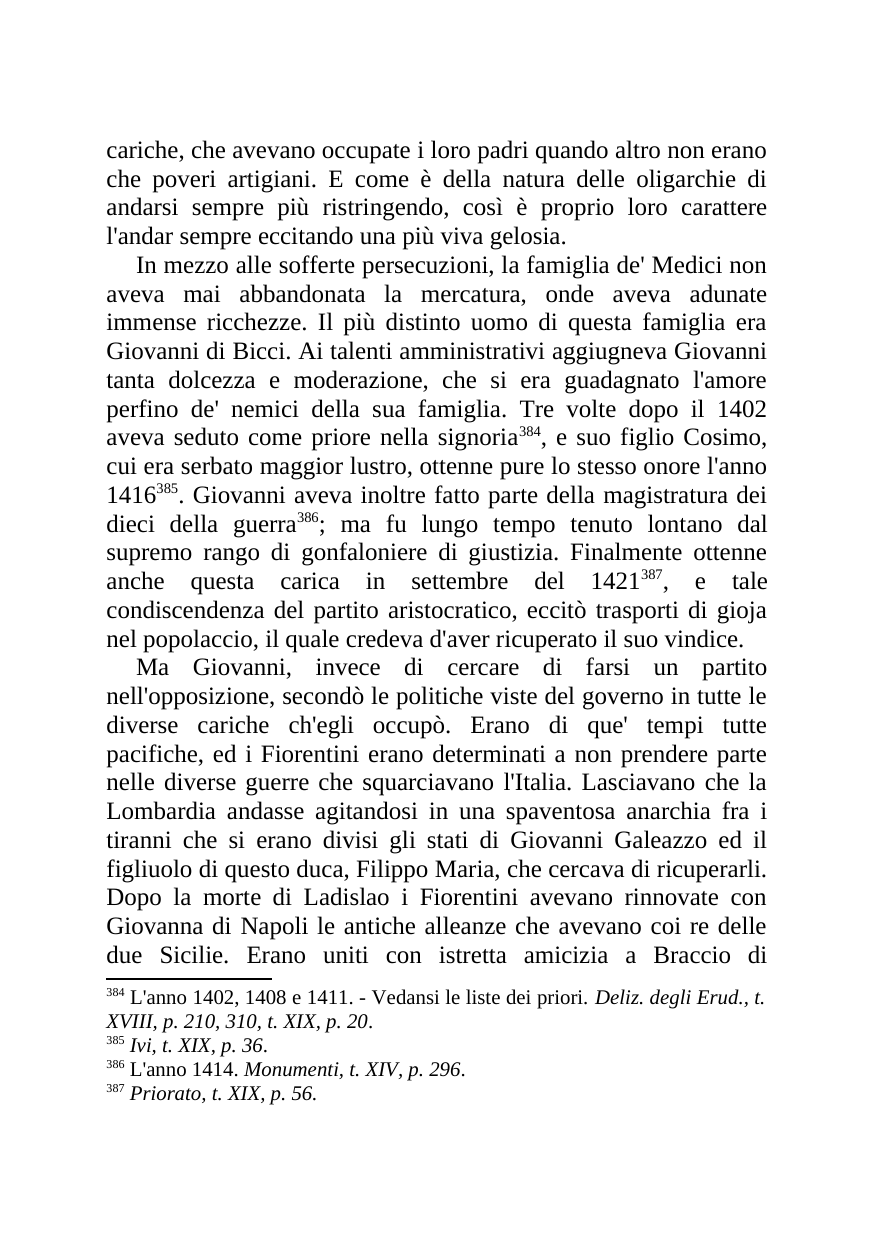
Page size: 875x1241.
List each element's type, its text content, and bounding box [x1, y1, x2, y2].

text Ma Giovanni, invece di cercare di farsi un partito nell'opposizione, secondò le politiche viste del governo in tutte le diverse cariche ch'egli occupò. Erano di que' tempi tutte pacifiche, ed i Fiorentini erano determinati a non prendere parte nelle diverse guerre che squarciavano l'Italia. Lasciavano che la Lombardia andasse agitandosi in una spaventosa anarchia fra i tiranni che si erano divisi gli stati di Giovanni Galeazzo ed il figliuolo di questo duca, Filippo Maria, che cercava di ricuperarli. Dopo la morte di Ladislao i Fiorentini avevano rinnovate con Giovanna di Napoli le antiche alleanze che avevano coi re delle due Sicilie. Erano uniti con istretta amicizia a Braccio di [106, 652, 768, 969]
text Priorato, t. XIX, p. 56. [106, 1081, 768, 1105]
text L'anno 1414. Monumenti, t. XIV, p. 296. [106, 1057, 768, 1081]
text cariche, che avevano occupate i loro padri quando altro non erano che poveri artigiani. E come è della natura delle oligarchie di andarsi sempre più ristringendo, così è proprio loro carattere l'andar sempre eccitando una più viva gelosia. [106, 135, 768, 250]
text In mezzo alle sofferte persecuzioni, la famiglia de' Medici non aveva mai abbandonata la mercatura, onde aveva adunate immense ricchezze. Il più distinto uomo di questa famiglia era Giovanni di Bicci. Ai talenti amministrativi aggiugneva Giovanni tanta dolcezza e moderazione, che si era guadagnato l'amore perfino de' nemici della sua famiglia. Tre volte dopo il 1402 aveva seduto come priore nella signoria, e suo figlio Cosimo, cui era serbato maggior lustro, ottenne pure lo stesso onore l'anno 1416. Giovanni aveva inoltre fatto parte della magistratura dei dieci della guerra; ma fu lungo tempo tenuto lontano dal supremo rango di gonfaloniere di giustizia. Finalmente ottenne anche questa carica in settembre del 1421, e tale condiscendenza del partito aristocratico, eccitò trasporti di gioja nel popolaccio, il quale credeva d'aver ricuperato il suo vindice. [106, 250, 768, 652]
text L'anno 1402, 1408 e 1411. - Vedansi le liste dei priori. Deliz. degli Erud., t. XVIII, p. 210, 310, t. XIX, p. 20. [106, 985, 768, 1033]
text Ivi, t. XIX, p. 36. [106, 1033, 768, 1057]
